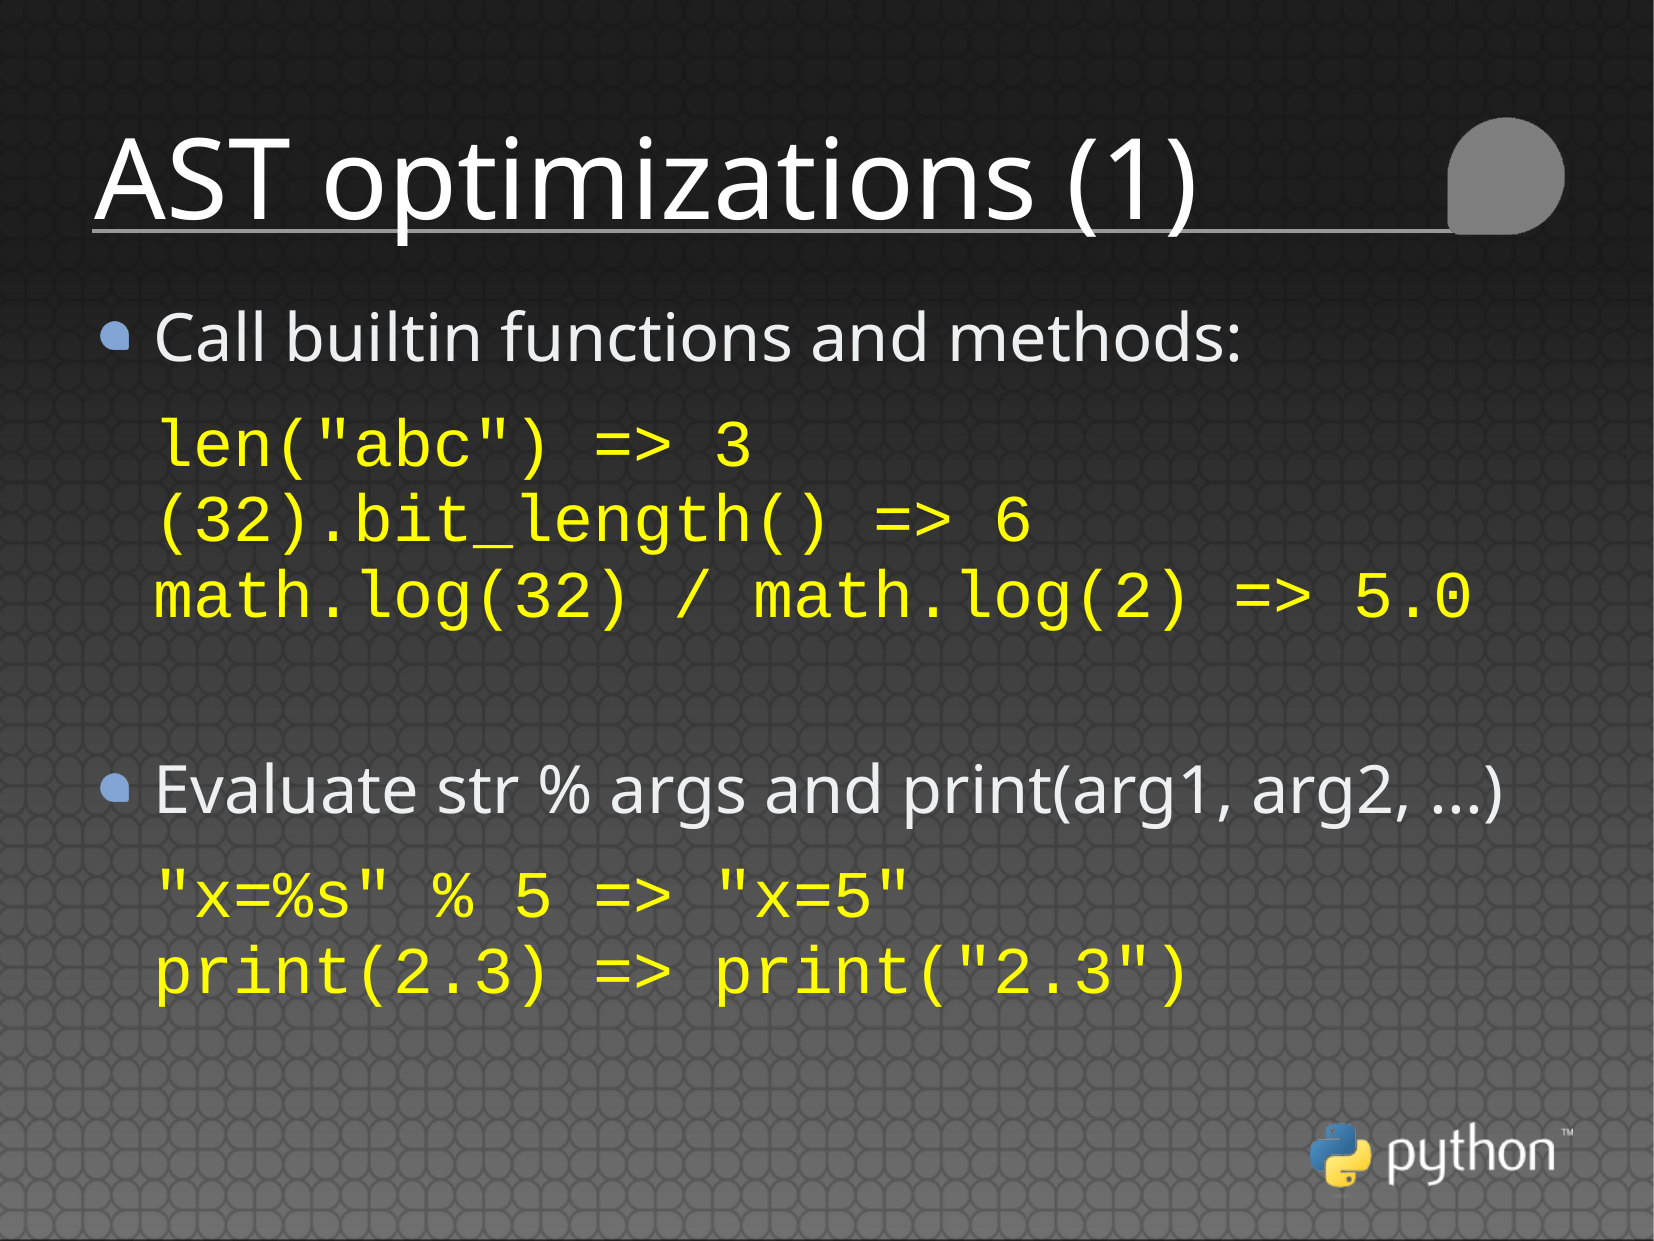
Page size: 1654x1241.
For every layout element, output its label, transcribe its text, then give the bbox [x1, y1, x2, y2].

picture [0, 0, 1654, 1241]
list Call builtin functions and methods: len("abc") => 3 (32).bit_length() => 6 math.log(32) / math.log(2) => 5.0 Evaluate str % args and print(arg1, arg2, ...) "x=%s" % 5 => "x=5" print(2.3) => print("2.3") [82, 290, 1571, 1094]
title AST optimizations (1) [94, 100, 1426, 251]
